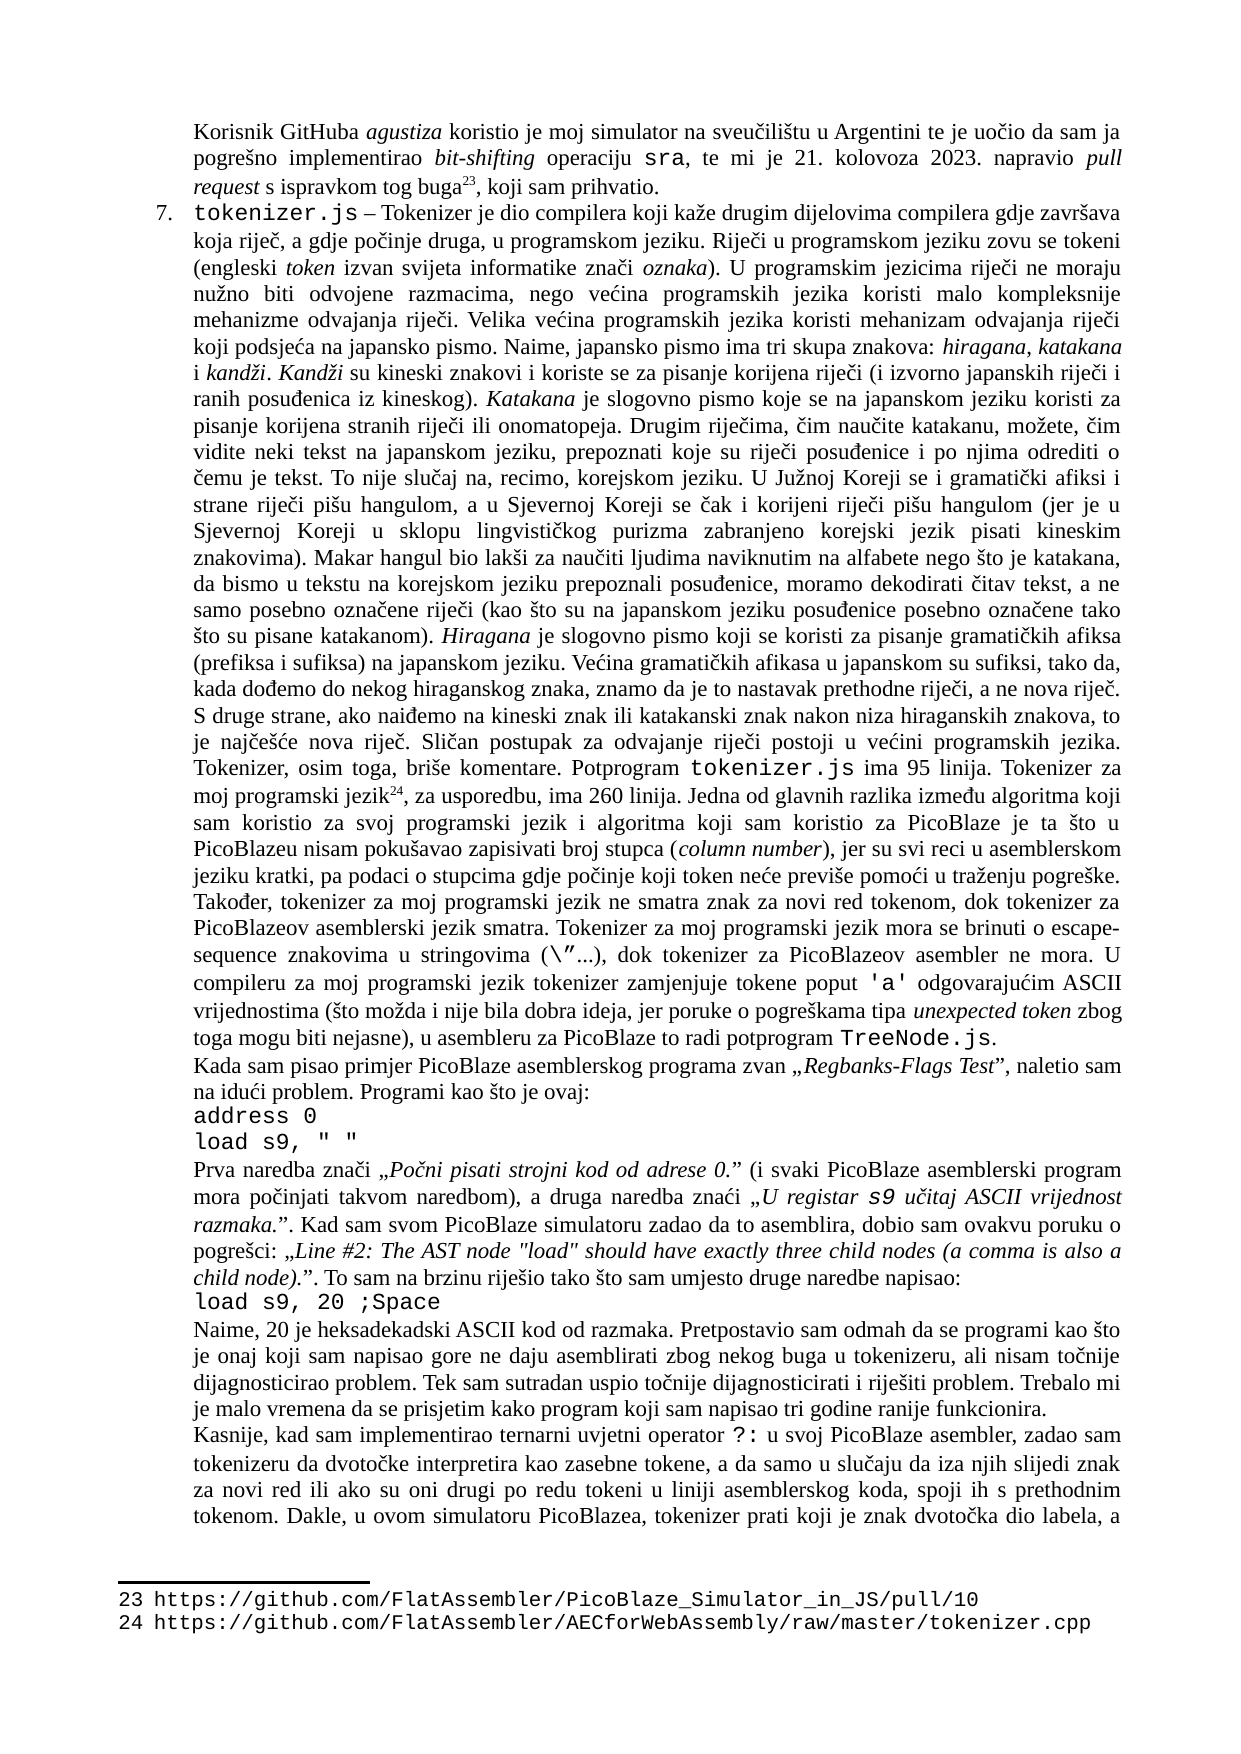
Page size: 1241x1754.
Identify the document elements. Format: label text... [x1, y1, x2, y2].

list load s9, 20 ;Space [156, 1290, 1122, 1316]
list Kasnije, kad sam implementirao ternarni uvjetni operator ?: u svoj PicoBlaze asembler, zadao sam tokenizeru da dvotočke interpretira kao zasebne tokene, a da samo u slučaju da iza njih slijedi znak za novi red ili ako su oni drugi po redu tokeni u liniji asemblerskog koda, spoji ih s prethodnim tokenom. Dakle, u ovom simulatoru PicoBlazea, tokenizer prati koji je znak dvotočka dio labela, a [156, 1421, 1122, 1529]
list tokenizer.js – Tokenizer je dio compilera koji kaže drugim dijelovima compilera gdje završava koja riječ, a gdje počinje druga, u programskom jeziku. Riječi u programskom jeziku zovu se tokeni (engleski token izvan svijeta informatike znači oznaka). U programskim jezicima riječi ne moraju nužno biti odvojene razmacima, nego većina programskih jezika koristi malo kompleksnije mehanizme odvajanja riječi. Velika većina programskih jezika koristi mehanizam odvajanja riječi koji podsjeća na japansko pismo. Naime, japansko pismo ima tri skupa znakova: hiragana, katakana i kandži. Kandži su kineski znakovi i koriste se za pisanje korijena riječi (i izvorno japanskih riječi i ranih posuđenica iz kineskog). Katakana je slogovno pismo koje se na japanskom jeziku koristi za pisanje korijena stranih riječi ili onomatopeja. Drugim riječima, čim naučite katakanu, možete, čim vidite neki tekst na japanskom jeziku, prepoznati koje su riječi posuđenice i po njima odrediti o čemu je tekst. To nije slučaj na, recimo, korejskom jeziku. U Južnoj Koreji se i gramatički afiksi i strane riječi pišu hangulom, a u Sjevernoj Koreji se čak i korijeni riječi pišu hangulom (jer je u Sjevernoj Koreji u sklopu lingvističkog purizma zabranjeno korejski jezik pisati kineskim znakovima). Makar hangul bio lakši za naučiti ljudima naviknutim na alfabete nego što je katakana, da bismo u tekstu na korejskom jeziku prepoznali posuđenice, moramo dekodirati čitav tekst, a ne samo posebno označene riječi (kao što su na japanskom jeziku posuđenice posebno označene tako što su pisane katakanom). Hiragana je slogovno pismo koji se koristi za pisanje gramatičkih afiksa (prefiksa i sufiksa) na japanskom jeziku. Većina gramatičkih afikasa u japanskom su sufiksi, tako da, kada dođemo do nekog hiraganskog znaka, znamo da je to nastavak prethodne riječi, a ne nova riječ. S druge strane, ako naiđemo na kineski znak ili katakanski znak nakon niza hiraganskih znakova, to je najčešće nova riječ. Sličan postupak za odvajanje riječi postoji u većini programskih jezika. Tokenizer, osim toga, briše komentare. Potprogram tokenizer.js ima 95 linija. Tokenizer za moj programski jezik, za usporedbu, ima 260 linija. Jedna od glavnih razlika između algoritma koji sam koristio za svoj programski jezik i algoritma koji sam koristio za PicoBlaze je ta što u PicoBlazeu nisam pokušavao zapisivati broj stupca (column number), jer su svi reci u asemblerskom jeziku kratki, pa podaci o stupcima gdje počinje koji token neće previše pomoći u traženju pogreške. Također, tokenizer za moj programski jezik ne smatra znak za novi red tokenom, dok tokenizer za PicoBlazeov asemblerski jezik smatra. Tokenizer za moj programski jezik mora se brinuti o escape-sequence znakovima u stringovima (\”...), dok tokenizer za PicoBlazeov asembler ne mora. U compileru za moj programski jezik tokenizer zamjenjuje tokene poput 'a' odgovarajućim ASCII vrijednostima (što možda i nije bila dobra ideja, jer poruke o pogreškama tipa unexpected token zbog toga mogu biti nejasne), u asembleru za PicoBlaze to radi potprogram TreeNode.js. [156, 199, 1122, 1052]
list Kada sam pisao primjer PicoBlaze asemblerskog programa zvan „Regbanks-Flags Test”, naletio sam na idući problem. Programi kao što je ovaj: [156, 1052, 1122, 1104]
list Prva naredba znači „Počni pisati strojni kod od adrese 0.” (i svaki PicoBlaze asemblerski program mora počinjati takvom naredbom), a druga naredba znaći „U registar s9 učitaj ASCII vrijednost razmaka.”. Kad sam svom PicoBlaze simulatoru zadao da to asemblira, dobio sam ovakvu poruku o pogrešci: „Line #2: The AST node "load" should have exactly three child nodes (a comma is also a child node).”. To sam na brzinu riješio tako što sam umjesto druge naredbe napisao: [156, 1156, 1122, 1290]
list Naime, 20 je heksadekadski ASCII kod od razmaka. Pretpostavio sam odmah da se programi kao što je onaj koji sam napisao gore ne daju asemblirati zbog nekog buga u tokenizeru, ali nisam točnije dijagnosticirao problem. Tek sam sutradan uspio točnije dijagnosticirati i riješiti problem. Trebalo mi je malo vremena da se prisjetim kako program koji sam napisao tri godine ranije funkcionira. [156, 1316, 1122, 1421]
list address 0 [156, 1104, 1122, 1130]
list load s9, " " [156, 1130, 1122, 1156]
list Korisnik GitHuba agustiza koristio je moj simulator na sveučilištu u Argentini te je uočio da sam ja pogrešno implementirao bit-shifting operaciju sra, te mi je 21. kolovoza 2023. napravio pull request s ispravkom tog buga, koji sam prihvatio. [156, 118, 1122, 199]
list https://github.com/FlatAssembler/AECforWebAssembly/raw/master/tokenizer.cpp [118, 1612, 1122, 1636]
list https://github.com/FlatAssembler/PicoBlaze_Simulator_in_JS/pull/10 [118, 1588, 1122, 1612]
